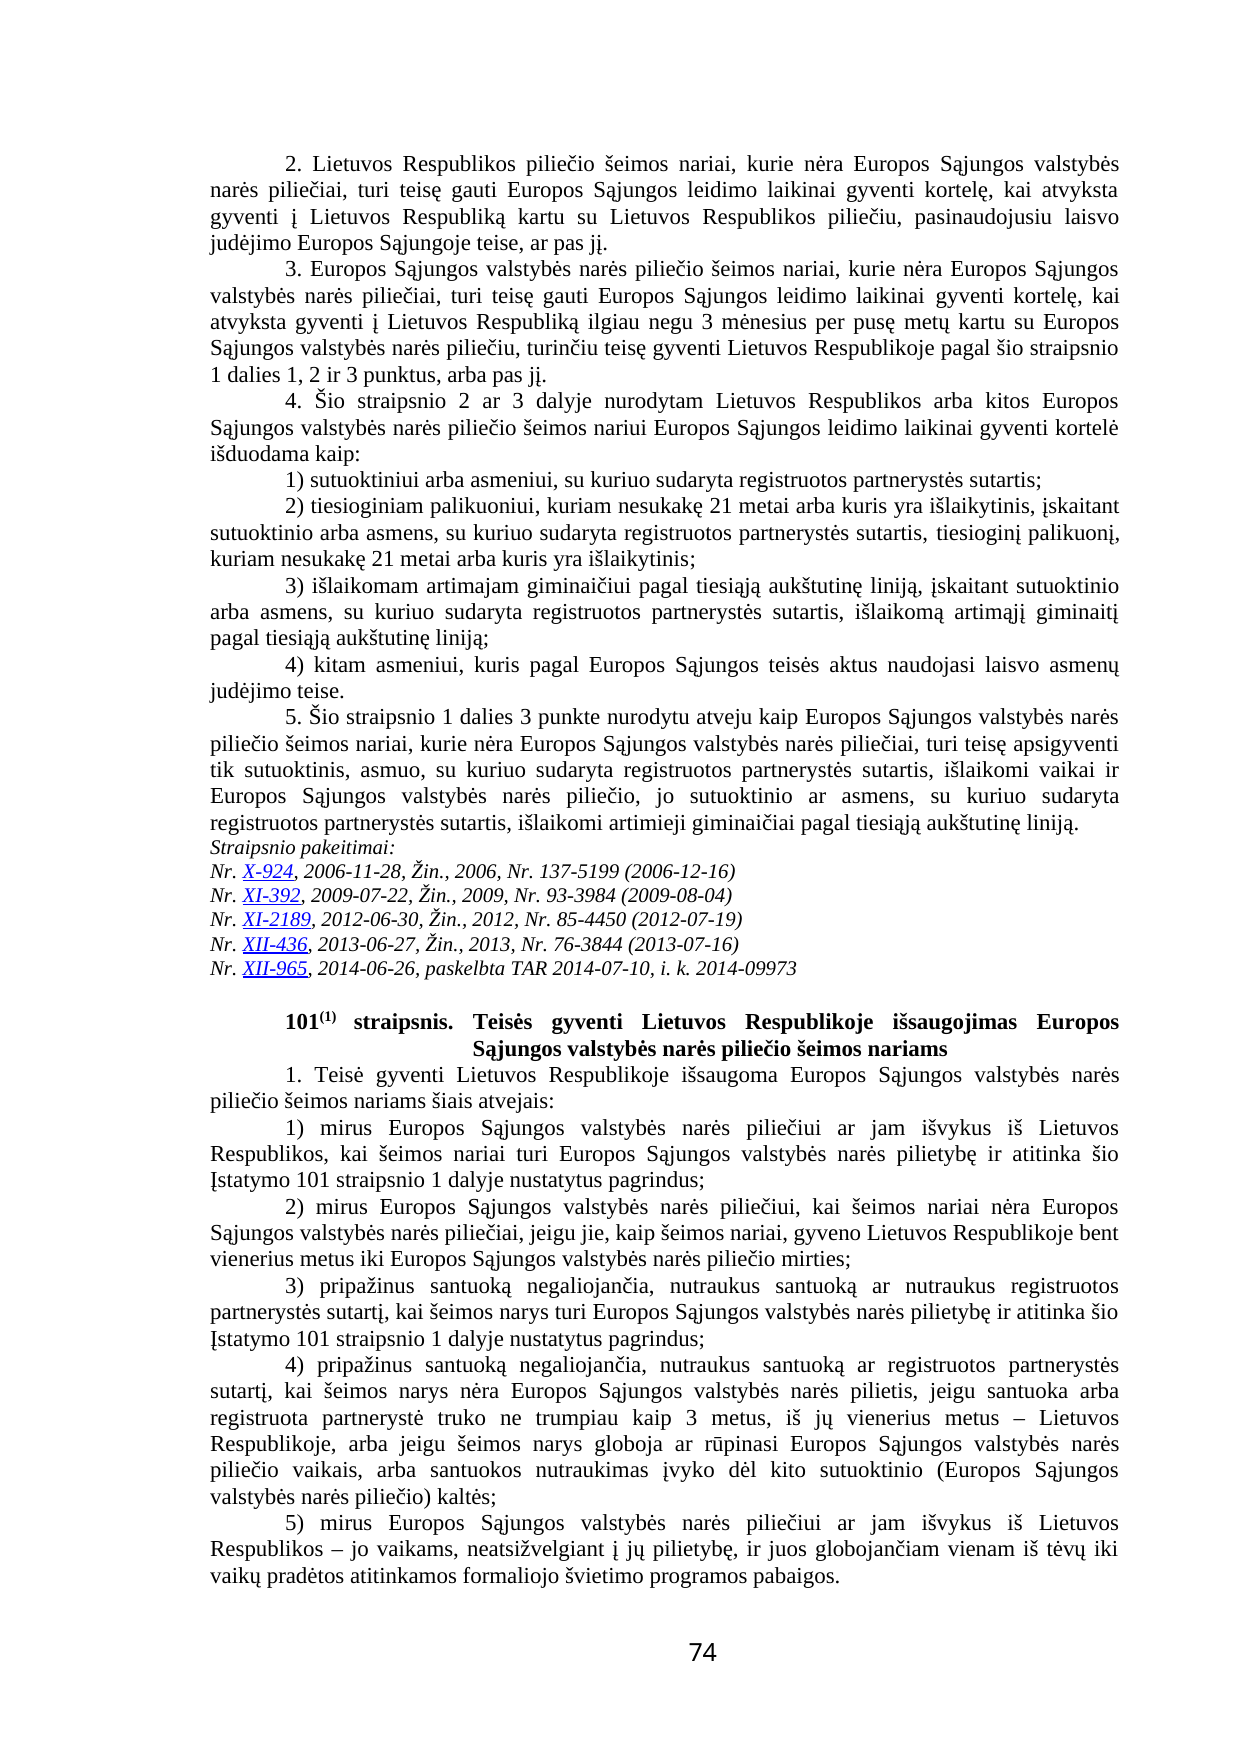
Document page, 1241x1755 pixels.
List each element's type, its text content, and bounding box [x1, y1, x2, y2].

text 2. Lietuvos Respublikos piliečio šeimos nariai, kurie nėra Europos Sąjungos valstybės narės piliečiai, turi teisę gauti Europos Sąjungos leidimo laikinai gyventi kortelę, kai atvyksta gyventi į Lietuvos Respubliką kartu su Lietuvos Respublikos piliečiu, pasinaudojusiu laisvo judėjimo Europos Sąjungoje teise, ar pas jį. [210, 150, 1120, 255]
text 4) pripažinus santuoką negaliojančia, nutraukus santuoką ar registruotos partnerystės sutartį, kai šeimos narys nėra Europos Sąjungos valstybės narės pilietis, jeigu santuoka arba registruota partnerystė truko ne trumpiau kaip 3 metus, iš jų vienerius metus – Lietuvos Respublikoje, arba jeigu šeimos narys globoja ar rūpinasi Europos Sąjungos valstybės narės piliečio vaikais, arba santuokos nutraukimas įvyko dėl kito sutuoktinio (Europos Sąjungos valstybės narės piliečio) kaltės; [210, 1351, 1120, 1509]
text 1) mirus Europos Sąjungos valstybės narės piliečiui ar jam išvykus iš Lietuvos Respublikos, kai šeimos nariai turi Europos Sąjungos valstybės narės pilietybę ir atitinka šio Įstatymo 101 straipsnio 1 dalyje nustatytus pagrindus; [210, 1114, 1120, 1193]
text 5) mirus Europos Sąjungos valstybės narės piliečiui ar jam išvykus iš Lietuvos Respublikos – jo vaikams, neatsižvelgiant į jų pilietybę, ir juos globojančiam vienam iš tėvų iki vaikų pradėtos atitinkamos formaliojo švietimo programos pabaigos. [210, 1509, 1120, 1588]
text Nr. X-924, 2006-11-28, Žin., 2006, Nr. 137-5199 (2006-12-16) [210, 859, 1120, 883]
text 2) mirus Europos Sąjungos valstybės narės piliečiui, kai šeimos nariai nėra Europos Sąjungos valstybės narės piliečiai, jeigu jie, kaip šeimos nariai, gyveno Lietuvos Respublikoje bent vienerius metus iki Europos Sąjungos valstybės narės piliečio mirties; [210, 1193, 1120, 1272]
text Straipsnio pakeitimai: [210, 835, 1120, 859]
text 2) tiesioginiam palikuoniui, kuriam nesukakę 21 metai arba kuris yra išlaikytinis, įskaitant sutuoktinio arba asmens, su kuriuo sudaryta registruotos partnerystės sutartis, tiesioginį palikuonį, kuriam nesukakę 21 metai arba kuris yra išlaikytinis; [210, 493, 1120, 572]
text Nr. XII-436, 2013-06-27, Žin., 2013, Nr. 76-3844 (2013-07-16) [210, 931, 1120, 956]
text 4. Šio straipsnio 2 ar 3 dalyje nurodytam Lietuvos Respublikos arba kitos Europos Sąjungos valstybės narės piliečio šeimos nariui Europos Sąjungos leidimo laikinai gyventi kortelė išduodama kaip: [210, 387, 1120, 466]
text 1) sutuoktiniui arba asmeniui, su kuriuo sudaryta registruotos partnerystės sutartis; [210, 466, 1120, 493]
text 3) išlaikomam artimajam giminaičiui pagal tiesiąją aukštutinę liniją, įskaitant sutuoktinio arba asmens, su kuriuo sudaryta registruotos partnerystės sutartis, išlaikomą artimąjį giminaitį pagal tiesiąją aukštutinę liniją; [210, 572, 1120, 651]
text 4) kitam asmeniui, kuris pagal Europos Sąjungos teisės aktus naudojasi laisvo asmenų judėjimo teise. [210, 651, 1120, 703]
text 3) pripažinus santuoką negaliojančia, nutraukus santuoką ar nutraukus registruotos partnerystės sutartį, kai šeimos narys turi Europos Sąjungos valstybės narės pilietybę ir atitinka šio Įstatymo 101 straipsnio 1 dalyje nustatytus pagrindus; [210, 1272, 1120, 1351]
text 5. Šio straipsnio 1 dalies 3 punkte nurodytu atveju kaip Europos Sąjungos valstybės narės piliečio šeimos nariai, kurie nėra Europos Sąjungos valstybės narės piliečiai, turi teisę apsigyventi tik sutuoktinis, asmuo, su kuriuo sudaryta registruotos partnerystės sutartis, išlaikomi vaikai ir Europos Sąjungos valstybės narės piliečio, jo sutuoktinio ar asmens, su kuriuo sudaryta registruotos partnerystės sutartis, išlaikomi artimieji giminaičiai pagal tiesiąją aukštutinę liniją. [210, 703, 1120, 835]
text Nr. XI-392, 2009-07-22, Žin., 2009, Nr. 93-3984 (2009-08-04) [210, 883, 1120, 907]
text 3. Europos Sąjungos valstybės narės piliečio šeimos nariai, kurie nėra Europos Sąjungos valstybės narės piliečiai, turi teisę gauti Europos Sąjungos leidimo laikinai gyventi kortelę, kai atvyksta gyventi į Lietuvos Respubliką ilgiau negu 3 mėnesius per pusę metų kartu su Europos Sąjungos valstybės narės piliečiu, turinčiu teisę gyventi Lietuvos Respublikoje pagal šio straipsnio 1 dalies 1, 2 ir 3 punktus, arba pas jį. [210, 255, 1120, 387]
text 1. Teisė gyventi Lietuvos Respublikoje išsaugoma Europos Sąjungos valstybės narės piliečio šeimos nariams šiais atvejais: [210, 1061, 1120, 1114]
text Nr. XI-2189, 2012-06-30, Žin., 2012, Nr. 85-4450 (2012-07-19) [210, 907, 1120, 931]
text Nr. XII-965, 2014-06-26, paskelbta TAR 2014-07-10, i. k. 2014-09973 [210, 956, 1120, 979]
text 101(1) straipsnis. Teisės gyventi Lietuvos Respublikoje išsaugojimas Europos Sąjungos valstybės narės piliečio šeimos nariams [285, 1008, 1120, 1061]
